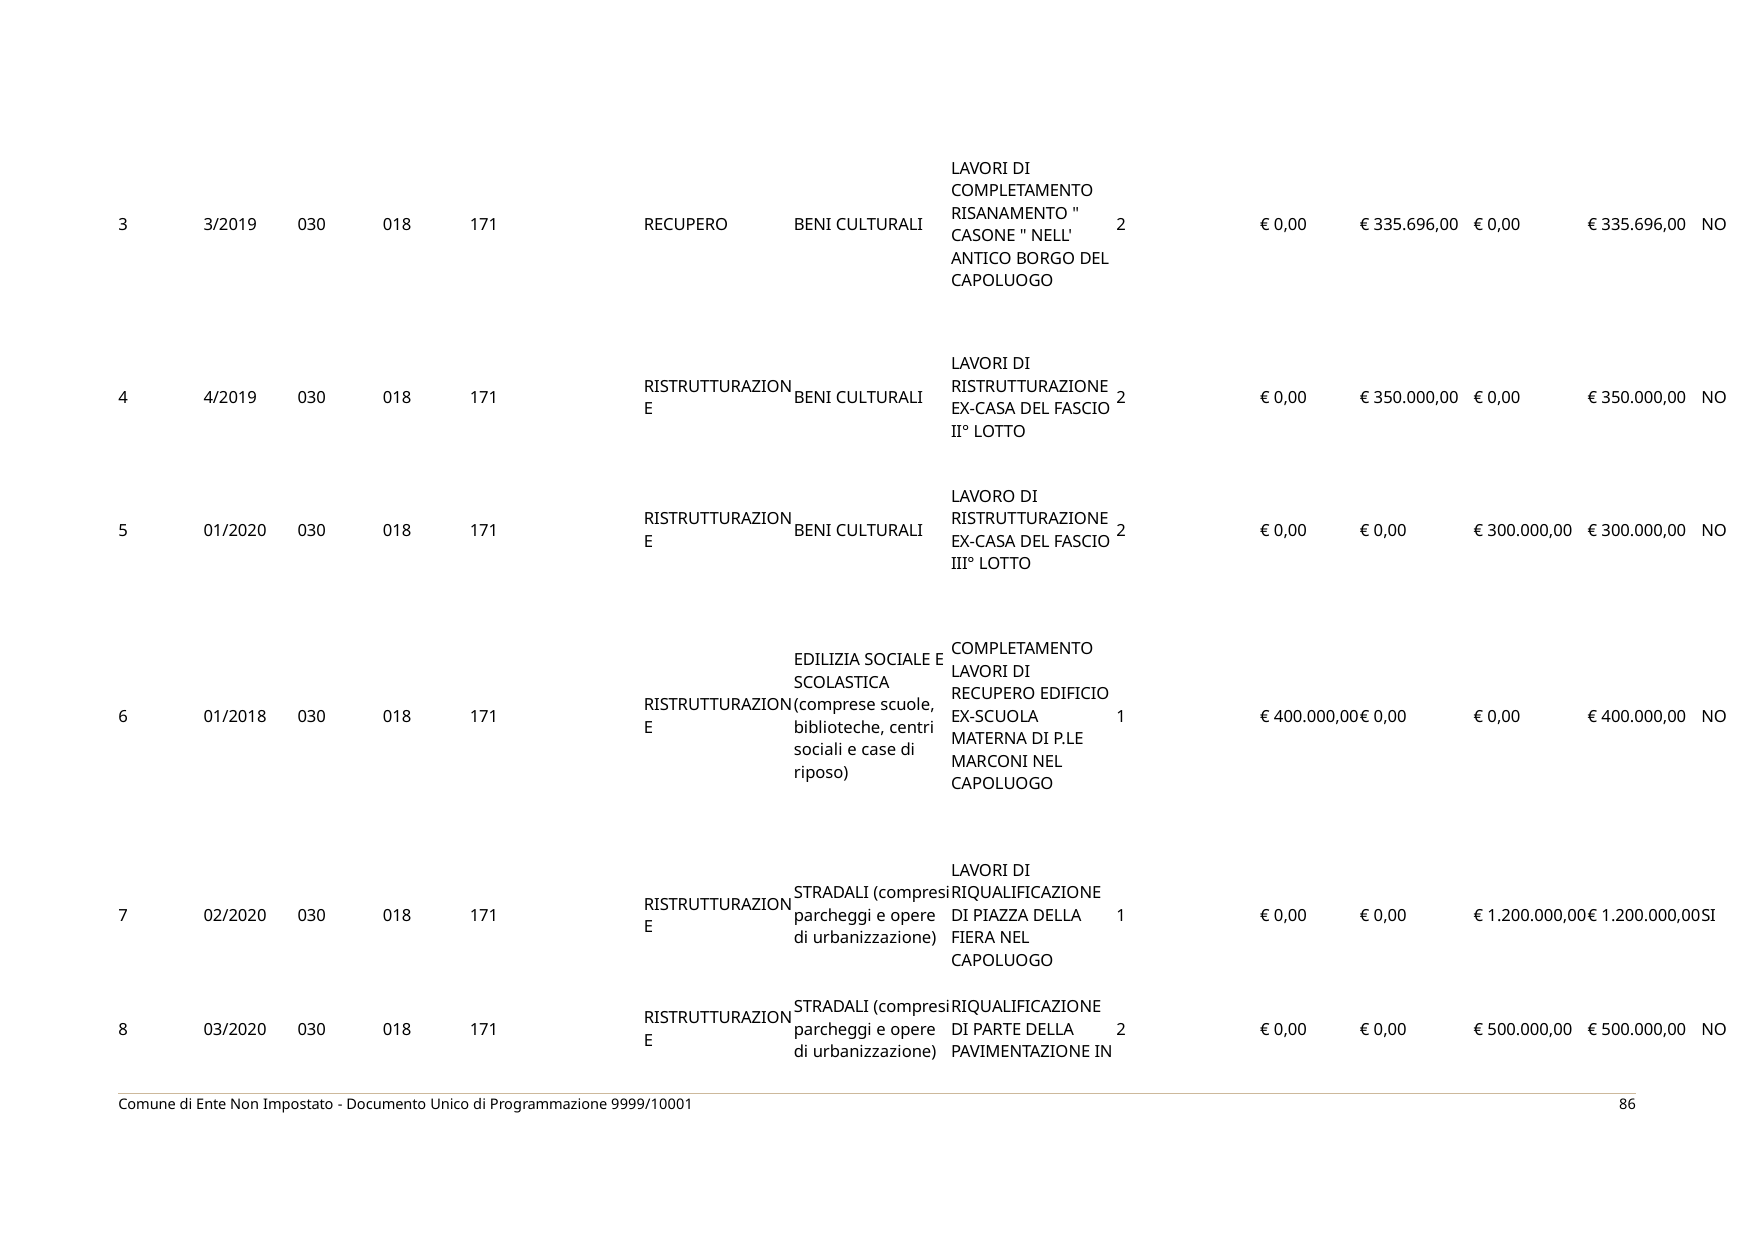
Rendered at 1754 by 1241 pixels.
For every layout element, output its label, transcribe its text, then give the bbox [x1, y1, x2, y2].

table_cell 018 [383, 464, 469, 596]
table_cell 3 [118, 118, 203, 331]
table_cell € 400.000,00 [1587, 596, 1701, 835]
table_cell [556, 596, 643, 835]
table_cell € 500.000,00 [1587, 995, 1701, 1063]
table_cell € 0,00 [1260, 464, 1359, 596]
table_cell € 1.200.000,00 [1587, 835, 1701, 995]
table_cell 030 [297, 118, 383, 331]
table_cell 030 [297, 464, 383, 596]
table_cell 018 [383, 118, 469, 331]
table_cell 030 [297, 596, 383, 835]
table_cell € 0,00 [1360, 995, 1473, 1063]
table_cell [556, 835, 643, 995]
table_cell RISTRUTTURAZIONE [644, 596, 794, 835]
table_cell 171 [470, 118, 556, 331]
table_cell 01/2018 [203, 596, 297, 835]
table_cell 018 [383, 995, 469, 1063]
table_cell EDILIZIA SOCIALE E SCOLASTICA (comprese scuole, biblioteche, centri sociali e case di riposo) [794, 596, 951, 835]
table_cell 171 [470, 835, 556, 995]
table_cell 6 [118, 596, 203, 835]
table_cell 2 [1116, 331, 1260, 463]
table_cell € 0,00 [1260, 331, 1359, 463]
table_cell € 0,00 [1260, 118, 1359, 331]
table_cell RISTRUTTURAZIONE [644, 464, 794, 596]
table_cell NO [1701, 995, 1754, 1063]
table_cell 030 [297, 995, 383, 1063]
table_cell € 400.000,00 [1260, 596, 1359, 835]
table_cell RISTRUTTURAZIONE [644, 995, 794, 1063]
table_cell 03/2020 [203, 995, 297, 1063]
table_cell 171 [470, 995, 556, 1063]
table_cell € 500.000,00 [1473, 995, 1587, 1063]
table_cell 171 [470, 464, 556, 596]
table_cell 3/2019 [203, 118, 297, 331]
table_cell NO [1701, 596, 1754, 835]
table_cell € 0,00 [1360, 464, 1473, 596]
table_cell 2 [1116, 995, 1260, 1063]
table_cell € 0,00 [1360, 835, 1473, 995]
table_cell [556, 995, 643, 1063]
table_cell € 300.000,00 [1473, 464, 1587, 596]
table_cell 1 [1116, 835, 1260, 995]
table_cell 8 [118, 995, 203, 1063]
table_cell 1 [1116, 596, 1260, 835]
table_cell 02/2020 [203, 835, 297, 995]
table_cell NO [1701, 331, 1754, 463]
table_cell NO [1701, 464, 1754, 596]
table_cell € 0,00 [1260, 835, 1359, 995]
table_cell 018 [383, 596, 469, 835]
table_cell € 335.696,00 [1360, 118, 1473, 331]
table_cell BENI CULTURALI [794, 118, 951, 331]
table_cell 2 [1116, 464, 1260, 596]
table_cell 5 [118, 464, 203, 596]
table_cell 018 [383, 331, 469, 463]
table_cell 2 [1116, 118, 1260, 331]
table_cell RISTRUTTURAZIONE [644, 331, 794, 463]
table_cell LAVORI DI RIQUALIFICAZIONE DI PIAZZA DELLA FIERA NEL CAPOLUOGO [951, 835, 1116, 995]
table_cell € 0,00 [1473, 118, 1587, 331]
table_cell LAVORI DI RISTRUTTURAZIONE EX-CASA DEL FASCIO II° LOTTO [951, 331, 1116, 463]
table_cell [556, 118, 643, 331]
table_cell 4/2019 [203, 331, 297, 463]
table_cell 171 [470, 596, 556, 835]
table_cell LAVORO DI RISTRUTTURAZIONE EX-CASA DEL FASCIO III° LOTTO [951, 464, 1116, 596]
table_cell SI [1701, 835, 1754, 995]
table_cell 030 [297, 835, 383, 995]
table_cell 4 [118, 331, 203, 463]
table_cell 018 [383, 835, 469, 995]
table_cell RISTRUTTURAZIONE [644, 835, 794, 995]
table_cell € 335.696,00 [1587, 118, 1701, 331]
table_cell € 300.000,00 [1587, 464, 1701, 596]
table_cell € 0,00 [1473, 596, 1587, 835]
table_cell € 350.000,00 [1360, 331, 1473, 463]
table_cell 01/2020 [203, 464, 297, 596]
table_cell € 350.000,00 [1587, 331, 1701, 463]
table_cell € 1.200.000,00 [1473, 835, 1587, 995]
table_cell € 0,00 [1473, 331, 1587, 463]
table_cell [556, 331, 643, 463]
table_cell RIQUALIFICAZIONE DI PARTE DELLA PAVIMENTAZIONE IN [951, 995, 1116, 1063]
table_cell 030 [297, 331, 383, 463]
table_cell NO [1701, 118, 1754, 331]
table_cell 171 [470, 331, 556, 463]
table_cell € 0,00 [1260, 995, 1359, 1063]
table_cell COMPLETAMENTO LAVORI DI RECUPERO EDIFICIO EX-SCUOLA MATERNA DI P.LE MARCONI NEL CAPOLUOGO [951, 596, 1116, 835]
table_cell RECUPERO [644, 118, 794, 331]
table_cell LAVORI DI COMPLETAMENTO RISANAMENTO " CASONE " NELL' ANTICO BORGO DEL CAPOLUOGO [951, 118, 1116, 331]
table_cell € 0,00 [1360, 596, 1473, 835]
table_cell BENI CULTURALI [794, 464, 951, 596]
table_cell [556, 464, 643, 596]
table_cell STRADALI (compresi parcheggi e opere di urbanizzazione) [794, 995, 951, 1063]
table_cell STRADALI (compresi parcheggi e opere di urbanizzazione) [794, 835, 951, 995]
table_cell BENI CULTURALI [794, 331, 951, 463]
table_cell 7 [118, 835, 203, 995]
